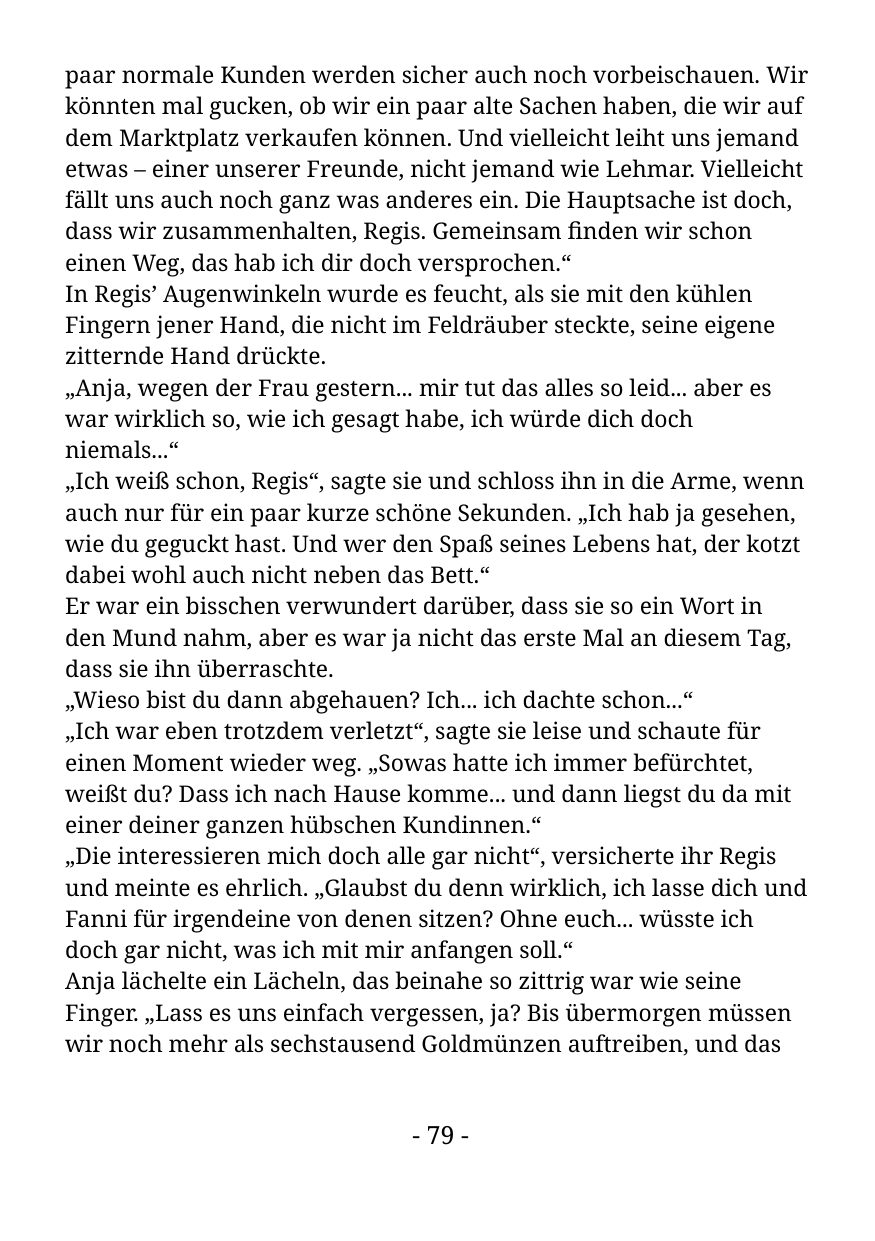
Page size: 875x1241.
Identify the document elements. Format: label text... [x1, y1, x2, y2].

text paar normale Kunden werden sicher auch noch vorbeischauen. Wir könnten mal gucken, ob wir ein paar alte Sachen haben, die wir auf dem Marktplatz verkaufen können. Und vielleicht leiht uns jemand etwas – einer unserer Freunde, nicht jemand wie Lehmar. Vielleicht fällt uns auch noch ganz was anderes ein. Die Hauptsache ist doch, dass wir zusammenhalten, Regis. Gemeinsam finden wir schon einen Weg, das hab ich dir doch versprochen.“ In Regis’ Augenwinkeln wurde es feucht, als sie mit den kühlen Fingern jener Hand, die nicht im Feldräuber steckte, seine eigene zitternde Hand drückte. „Anja, wegen der Frau gestern... mir tut das alles so leid... aber es war wirklich so, wie ich gesagt habe, ich würde dich doch niemals...“ „Ich weiß schon, Regis“, sagte sie und schloss ihn in die Arme, wenn auch nur für ein paar kurze schöne Sekunden. „Ich hab ja gesehen, wie du geguckt hast. Und wer den Spaß seines Lebens hat, der kotzt dabei wohl auch nicht neben das Bett.“ Er war ein bisschen verwundert darüber, dass sie so ein Wort in den Mund nahm, aber es war ja nicht das erste Mal an diesem Tag, dass sie ihn überraschte. „Wieso bist du dann abgehauen? Ich... ich dachte schon...“ „Ich war eben trotzdem verletzt“, sagte sie leise und schaute für einen Moment wieder weg. „Sowas hatte ich immer befürchtet, weißt du? Dass ich nach Hause komme... und dann liegst du da mit einer deiner ganzen hübschen Kundinnen.“ „Die interessieren mich doch alle gar nicht“, versicherte ihr Regis und meinte es ehrlich. „Glaubst du denn wirklich, ich lasse dich und Fanni für irgendeine von denen sitzen? Ohne euch... wüsste ich doch gar nicht, was ich mit mir anfangen soll.“ Anja lächelte ein Lächeln, das beinahe so zittrig war wie seine Finger. „Lass es uns einfach vergessen, ja? Bis übermorgen müssen wir noch mehr als sechstausend Goldmünzen auftreiben, und das [65, 59, 809, 1059]
